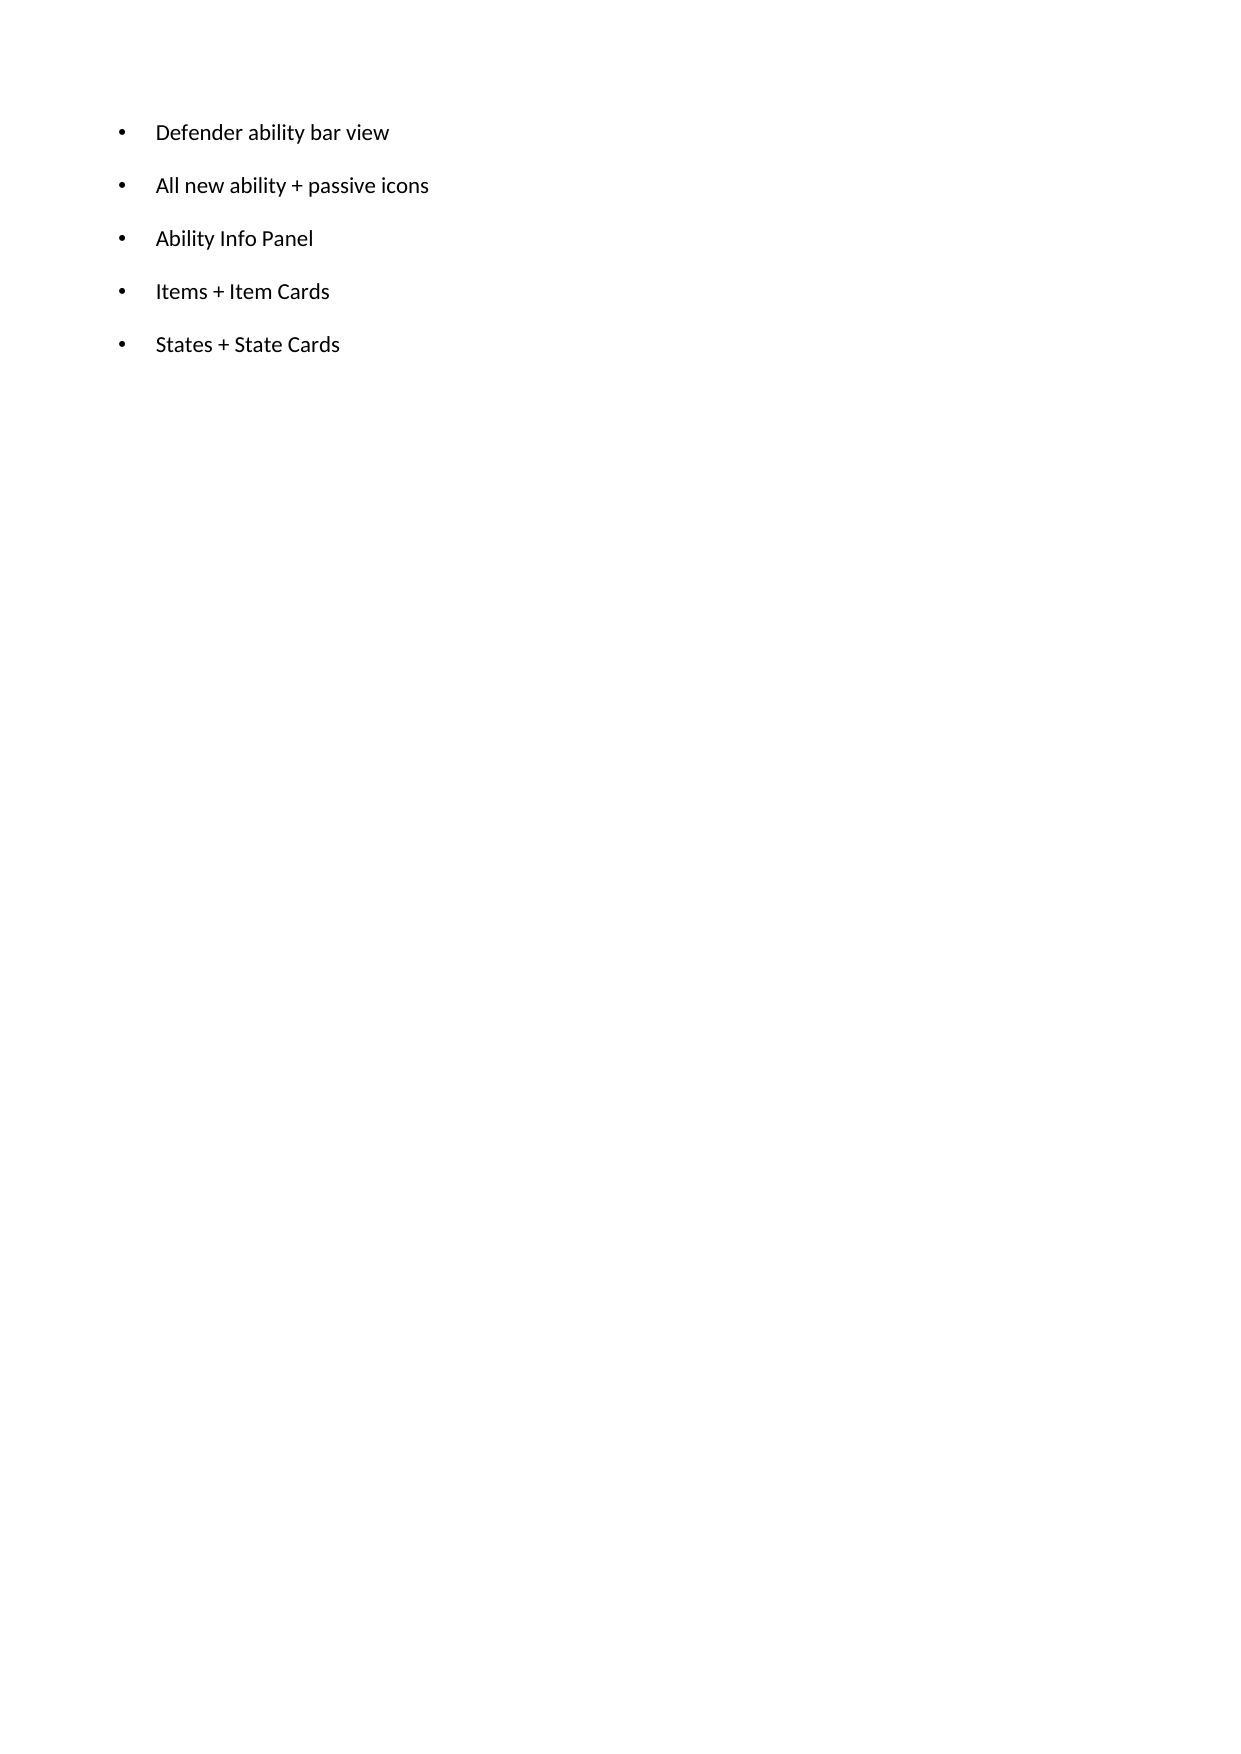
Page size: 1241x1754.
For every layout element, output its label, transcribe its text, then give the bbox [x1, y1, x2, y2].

list States + State Cards [81, 330, 1122, 358]
list All new ability + passive icons [81, 171, 1122, 199]
list Items + Item Cards [81, 277, 1122, 305]
list Defender ability bar view [81, 118, 1122, 146]
list Ability Info Panel [81, 224, 1122, 252]
